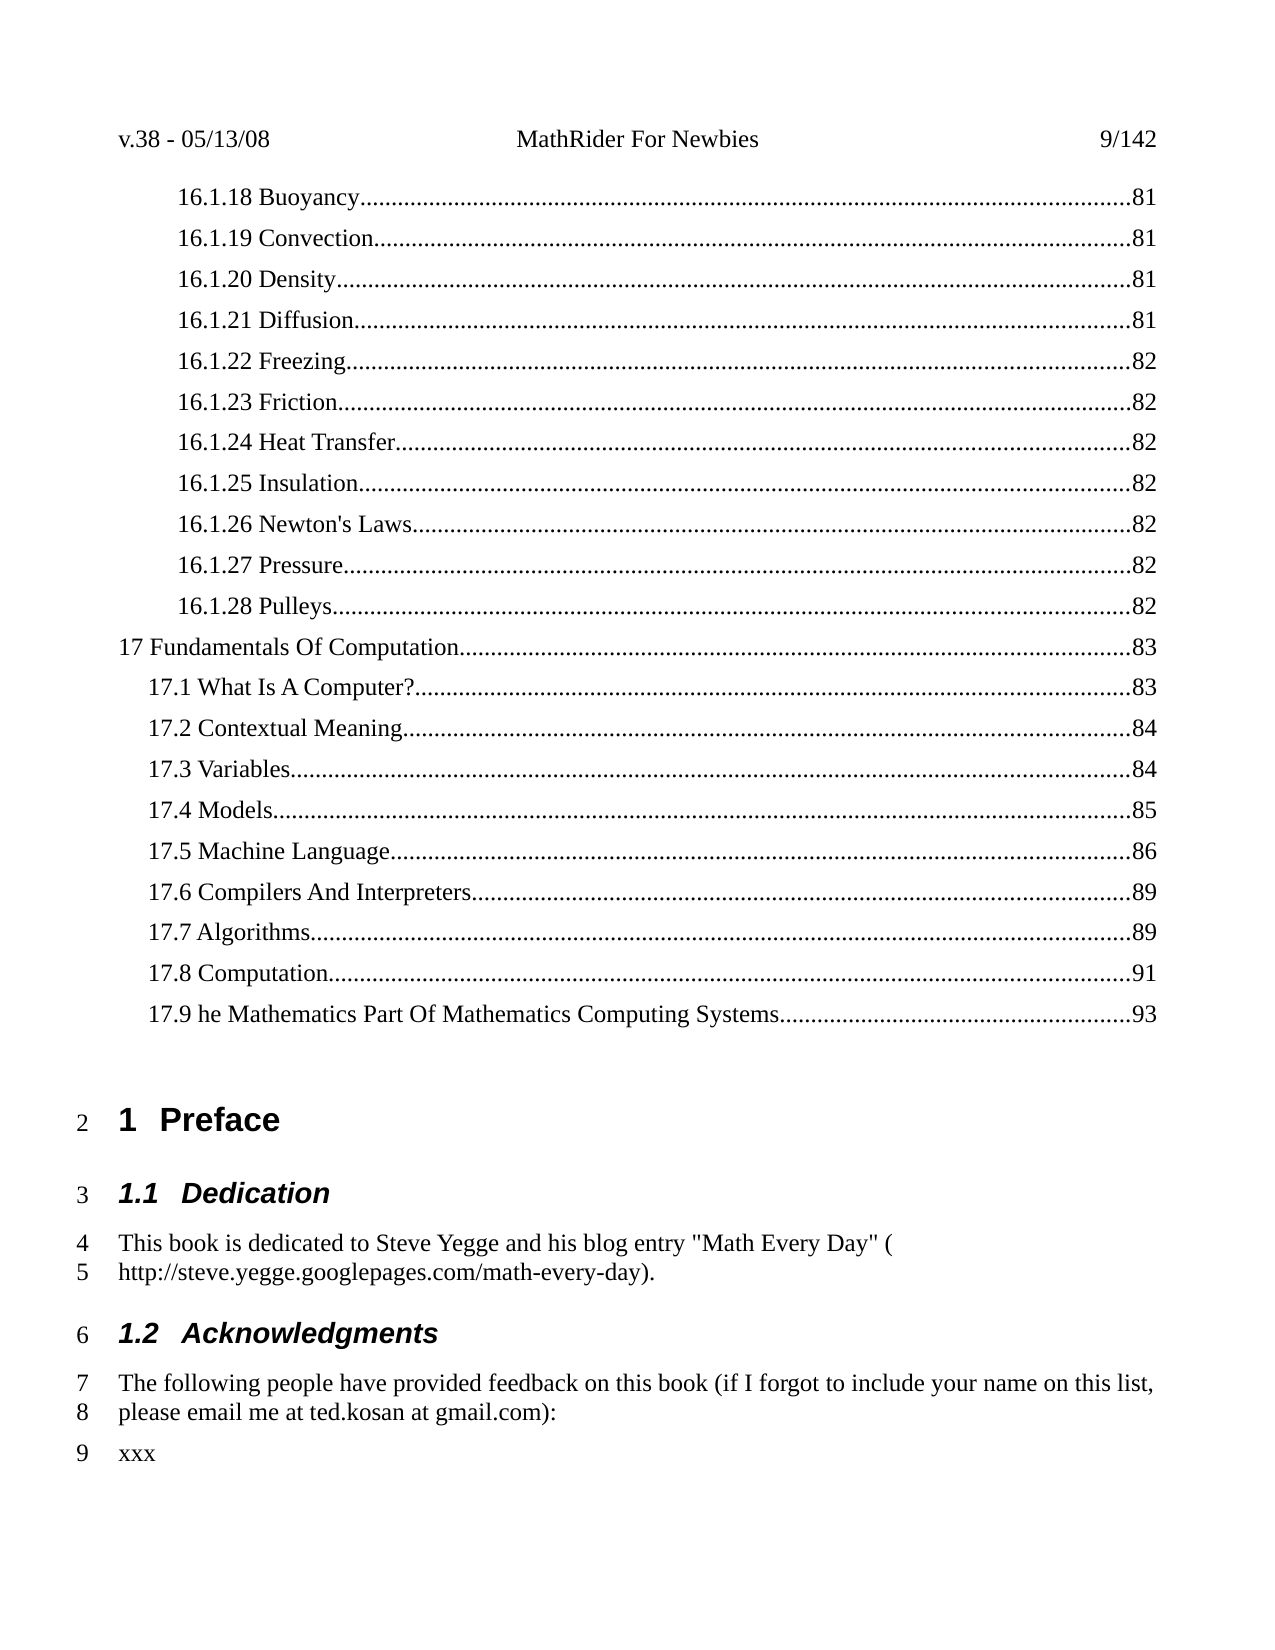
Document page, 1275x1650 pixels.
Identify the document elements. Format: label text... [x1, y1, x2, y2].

text 17.8 Computation 91 [148, 958, 1157, 987]
text 16.1.25 Insulation 82 [177, 468, 1157, 497]
text 16.1.24 Heat Transfer 82 [177, 427, 1157, 456]
text xxx [118, 1438, 1157, 1467]
text 16.1.22 Freezing 82 [177, 346, 1157, 374]
text 17.6 Compilers And Interpreters 89 [148, 877, 1157, 905]
text The following people have provided feedback on this book (if I forgot to include your name on this list, please email me at ted.kosan at gmail.com): [118, 1368, 1157, 1426]
subtitle Dedication [118, 1176, 1157, 1209]
text 16.1.28 Pulleys 82 [177, 591, 1157, 619]
text 16.1.20 Density 81 [177, 264, 1157, 293]
text 17.9 he Mathematics Part Of Mathematics Computing Systems 93 [148, 999, 1157, 1028]
text 17 Fundamentals Of Computation 83 [118, 632, 1157, 660]
text 17.3 Variables 84 [148, 754, 1157, 783]
text 16.1.19 Convection 81 [177, 223, 1157, 252]
text This book is dedicated to Steve Yegge and his blog entry "Math Every Day" ( http://steve.yegge.googlepages.com/math-every-day). [118, 1228, 1157, 1285]
text 16.1.18 Buoyancy 81 [177, 182, 1157, 211]
subtitle Preface [118, 1100, 1157, 1138]
text 16.1.26 Newton's Laws 82 [177, 509, 1157, 538]
subtitle Acknowledgments [118, 1316, 1157, 1350]
text 17.1 What Is A Computer? 83 [148, 672, 1157, 701]
text 17.4 Models 85 [148, 795, 1157, 824]
text 16.1.27 Pressure 82 [177, 550, 1157, 579]
text 17.5 Machine Language 86 [148, 836, 1157, 864]
text 17.2 Contextual Meaning 84 [148, 713, 1157, 742]
text 16.1.23 Friction 82 [177, 387, 1157, 415]
text 17.7 Algorithms 89 [148, 917, 1157, 946]
text 16.1.21 Diffusion 81 [177, 305, 1157, 334]
